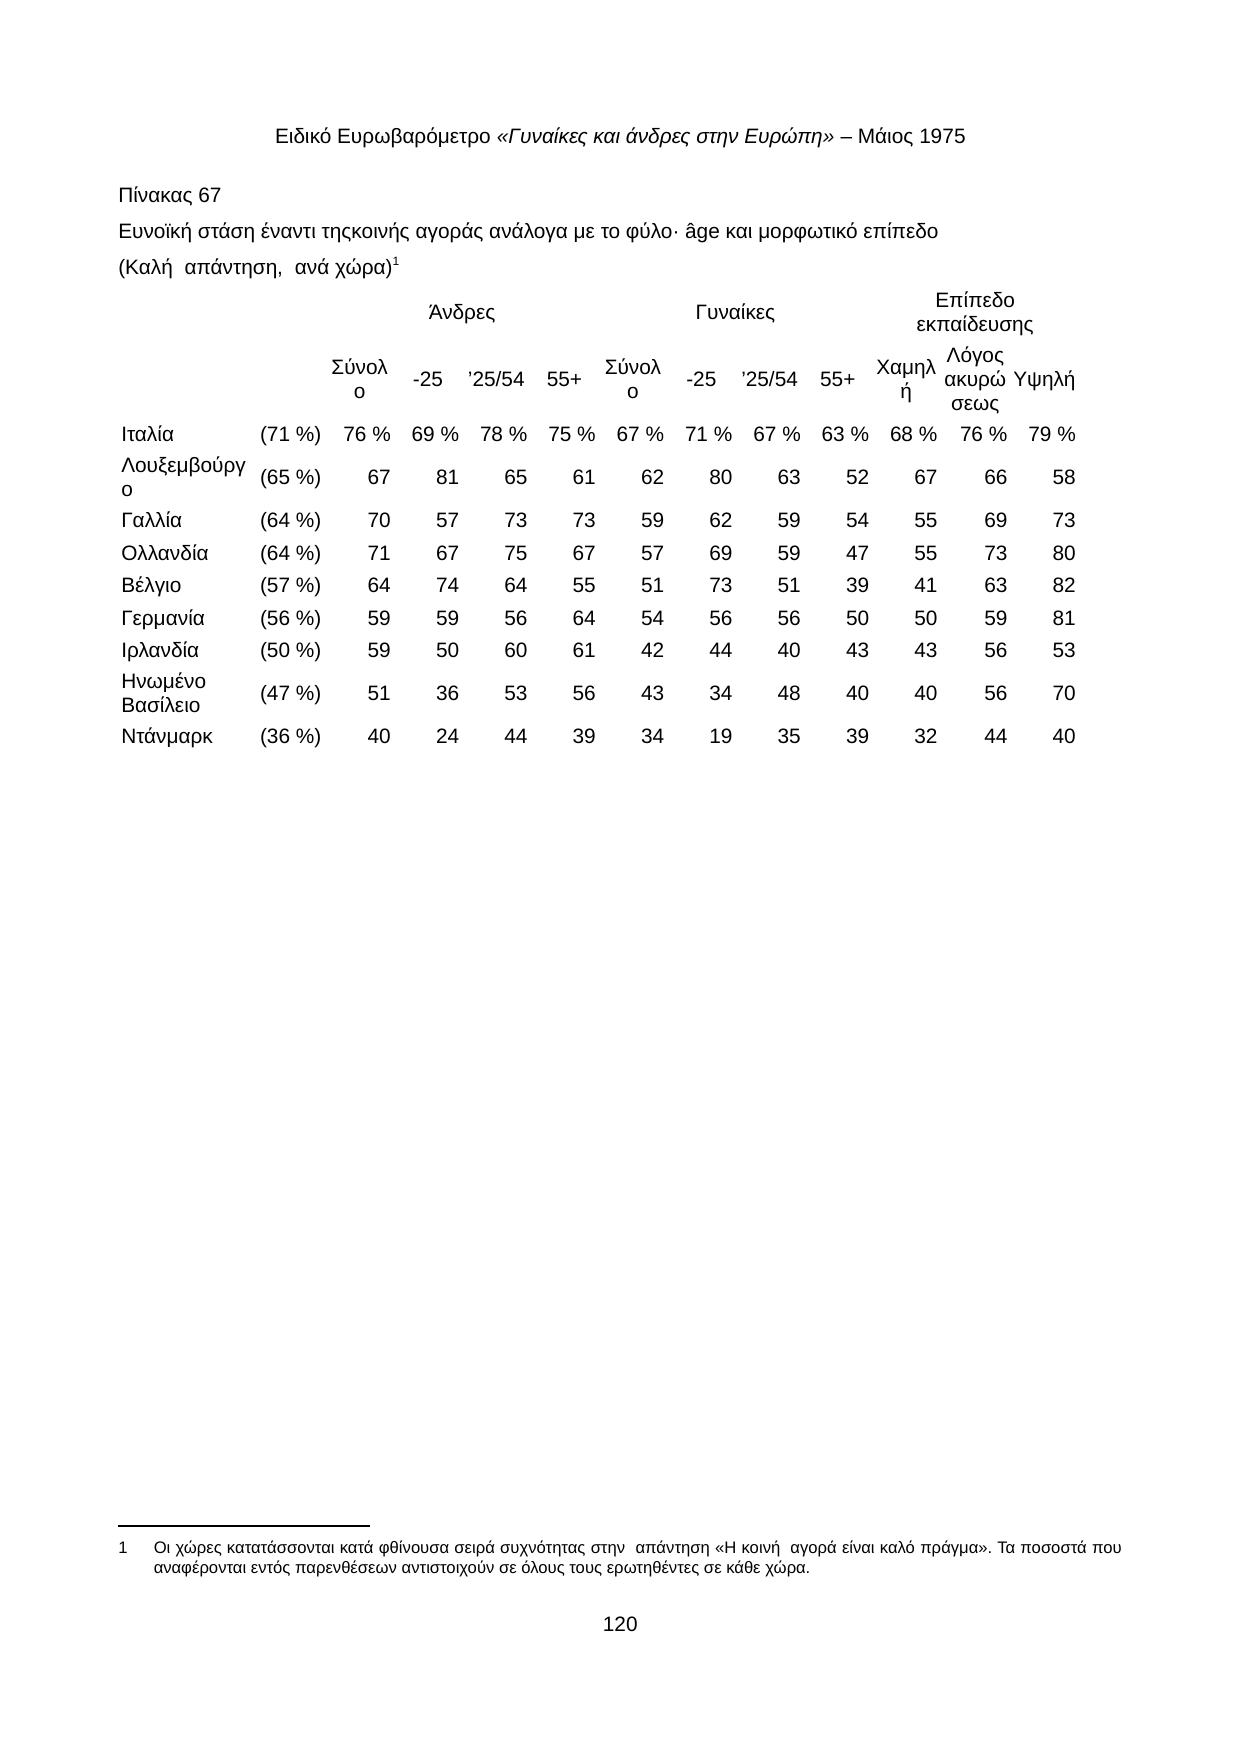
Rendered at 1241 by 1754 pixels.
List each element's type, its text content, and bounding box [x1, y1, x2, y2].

table_cell (36 %) [257, 720, 325, 752]
table_cell 40 [804, 666, 872, 720]
table_cell 48 [735, 666, 803, 720]
table_cell (47 %) [257, 666, 325, 720]
table_cell (64 %) [257, 536, 325, 569]
table_cell (50 %) [257, 634, 325, 666]
table_cell 56 [940, 666, 1010, 720]
table_cell 55+ [530, 340, 598, 418]
table_cell 64 [462, 569, 530, 601]
table_cell (71 %) [257, 418, 325, 450]
table_cell 76 % [940, 418, 1010, 450]
table_cell 78 % [462, 418, 530, 450]
table_cell 34 [667, 666, 735, 720]
table_cell 55 [530, 569, 598, 601]
table_cell Υψηλή [1010, 340, 1078, 418]
table_cell 71 % [667, 418, 735, 450]
table_cell Ηνωμένο Βασίλειο [118, 666, 257, 720]
table_cell 54 [804, 504, 872, 536]
table_header Γυναίκες [599, 284, 872, 340]
table_cell Ντάνμαρκ [118, 720, 257, 752]
table_cell 32 [872, 720, 940, 752]
table_cell 70 [1010, 666, 1078, 720]
table_cell 73 [667, 569, 735, 601]
table_cell 40 [872, 666, 940, 720]
table_cell 43 [804, 634, 872, 666]
table_cell 40 [325, 720, 393, 752]
table_cell 59 [940, 601, 1010, 633]
table_cell 61 [530, 450, 598, 504]
text Πίνακας 67 [118, 183, 1122, 207]
table_cell 53 [462, 666, 530, 720]
table_cell 63 [735, 450, 803, 504]
table_cell Βέλγιο [118, 569, 257, 601]
table_cell 56 [940, 634, 1010, 666]
table_cell 44 [462, 720, 530, 752]
table_cell Ολλανδία [118, 536, 257, 569]
table_cell (64 %) [257, 504, 325, 536]
table_cell [118, 340, 257, 418]
table_cell 47 [804, 536, 872, 569]
table_cell ’25/54 [462, 340, 530, 418]
table_cell 53 [1010, 634, 1078, 666]
table_cell 67 % [599, 418, 667, 450]
table_cell ’25/54 [735, 340, 803, 418]
table_cell 40 [735, 634, 803, 666]
table_cell 69 % [394, 418, 462, 450]
table_cell 34 [599, 720, 667, 752]
table_cell Λόγος ακυρώσεως [940, 340, 1010, 418]
table_cell 39 [530, 720, 598, 752]
table_cell 57 [599, 536, 667, 569]
table_cell 71 [325, 536, 393, 569]
table_cell 60 [462, 634, 530, 666]
table_cell 61 [530, 634, 598, 666]
table_cell (57 %) [257, 569, 325, 601]
table_cell 81 [394, 450, 462, 504]
table_cell 56 [530, 666, 598, 720]
table_cell 51 [599, 569, 667, 601]
table_cell 35 [735, 720, 803, 752]
table_cell 36 [394, 666, 462, 720]
table_cell 52 [804, 450, 872, 504]
table_cell 54 [599, 601, 667, 633]
table_cell 70 [325, 504, 393, 536]
table_cell 41 [872, 569, 940, 601]
table_cell 67 [872, 450, 940, 504]
table_cell 59 [735, 536, 803, 569]
table_cell 62 [599, 450, 667, 504]
table_header [257, 284, 325, 340]
table_cell Ιταλία [118, 418, 257, 450]
table_cell 59 [599, 504, 667, 536]
table_cell 67 [530, 536, 598, 569]
table_cell 76 % [325, 418, 393, 450]
text Ευνοϊκή στάση έναντι τηςκοινής αγοράς ανάλογα με το φύλο· âge και μορφωτικό επίπεδο [118, 219, 1122, 243]
table_cell 43 [872, 634, 940, 666]
table_cell 19 [667, 720, 735, 752]
table_cell (65 %) [257, 450, 325, 504]
table_cell 82 [1010, 569, 1078, 601]
table_cell 59 [325, 601, 393, 633]
table_cell 44 [940, 720, 1010, 752]
table_cell 63 [940, 569, 1010, 601]
table_cell 55 [872, 504, 940, 536]
table_cell 73 [462, 504, 530, 536]
table_cell 58 [1010, 450, 1078, 504]
table_cell 80 [667, 450, 735, 504]
table_cell 42 [599, 634, 667, 666]
table_cell 50 [394, 634, 462, 666]
table_cell 64 [530, 601, 598, 633]
table_cell 69 [667, 536, 735, 569]
table_cell 63 % [804, 418, 872, 450]
table_cell 69 [940, 504, 1010, 536]
table_cell 62 [667, 504, 735, 536]
table_cell (56 %) [257, 601, 325, 633]
table_cell Γαλλία [118, 504, 257, 536]
table_cell 55+ [804, 340, 872, 418]
table_cell 39 [804, 569, 872, 601]
table_cell Λουξεμβούργο [118, 450, 257, 504]
table_cell 75 [462, 536, 530, 569]
table_cell 67 % [735, 418, 803, 450]
table_cell 73 [940, 536, 1010, 569]
table_cell 59 [325, 634, 393, 666]
table_cell 64 [325, 569, 393, 601]
table_cell [257, 340, 325, 418]
table_cell 67 [394, 536, 462, 569]
table_cell 50 [804, 601, 872, 633]
table_header [118, 284, 257, 340]
table_cell 56 [462, 601, 530, 633]
table_cell Γερμανία [118, 601, 257, 633]
table_cell 81 [1010, 601, 1078, 633]
table_header Επίπεδο εκπαίδευσης [872, 284, 1078, 340]
table_cell 55 [872, 536, 940, 569]
table_cell 39 [804, 720, 872, 752]
table_cell 59 [394, 601, 462, 633]
table_cell 51 [735, 569, 803, 601]
text (Καλή απάντηση, ανά χώρα) [118, 254, 1122, 278]
table_cell 51 [325, 666, 393, 720]
table_cell 73 [1010, 504, 1078, 536]
table_cell 75 % [530, 418, 598, 450]
table_cell Σύνολο [325, 340, 393, 418]
table_cell 80 [1010, 536, 1078, 569]
table_cell 57 [394, 504, 462, 536]
table_cell 56 [667, 601, 735, 633]
table_cell 40 [1010, 720, 1078, 752]
table_cell 73 [530, 504, 598, 536]
table_cell 68 % [872, 418, 940, 450]
table_cell 74 [394, 569, 462, 601]
table_cell Ιρλανδία [118, 634, 257, 666]
table_header Άνδρες [325, 284, 598, 340]
table_cell 43 [599, 666, 667, 720]
table_cell 65 [462, 450, 530, 504]
table_cell 50 [872, 601, 940, 633]
table_cell 56 [735, 601, 803, 633]
text Οι χώρες κατατάσσονται κατά φθίνουσα σειρά συχνότητας στην απάντηση «Η κοινή αγορά είναι καλό πράγμα». Τα ποσοστά που αναφέρονται εντός παρενθέσεων αντιστοιχούν σε όλους τους ερωτηθέντες σε κάθε χώρα. [118, 1538, 1122, 1577]
table_cell 59 [735, 504, 803, 536]
table_cell 79 % [1010, 418, 1078, 450]
table_cell 66 [940, 450, 1010, 504]
table_cell -25 [394, 340, 462, 418]
table_cell Χαμηλή [872, 340, 940, 418]
table_cell 67 [325, 450, 393, 504]
table_cell -25 [667, 340, 735, 418]
table_cell 24 [394, 720, 462, 752]
table_cell Σύνολο [599, 340, 667, 418]
table_cell 44 [667, 634, 735, 666]
